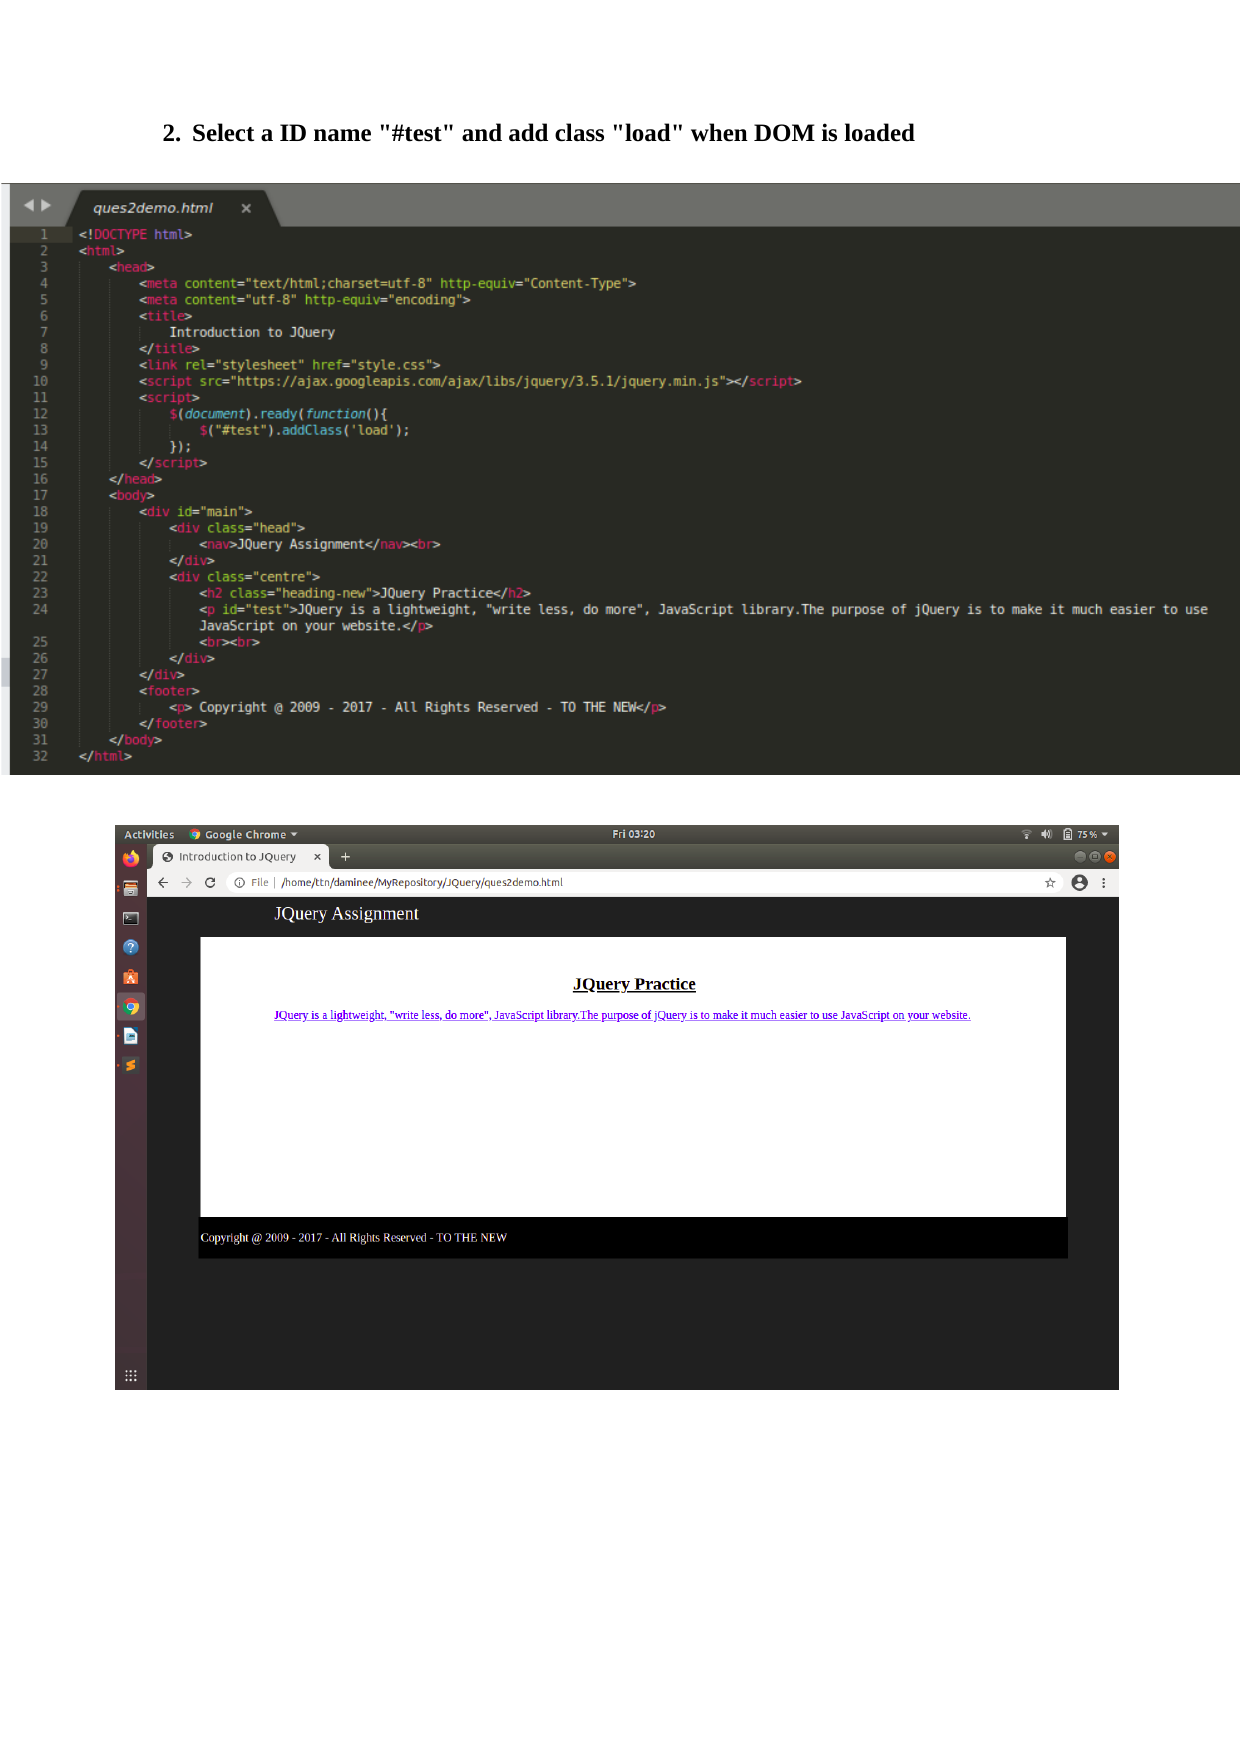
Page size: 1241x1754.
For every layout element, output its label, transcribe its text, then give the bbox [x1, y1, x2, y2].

list Select a ID name "#test" and add class "load" when DOM is loaded [162, 118, 1122, 147]
picture [1, 183, 1240, 775]
picture [115, 825, 1119, 1390]
